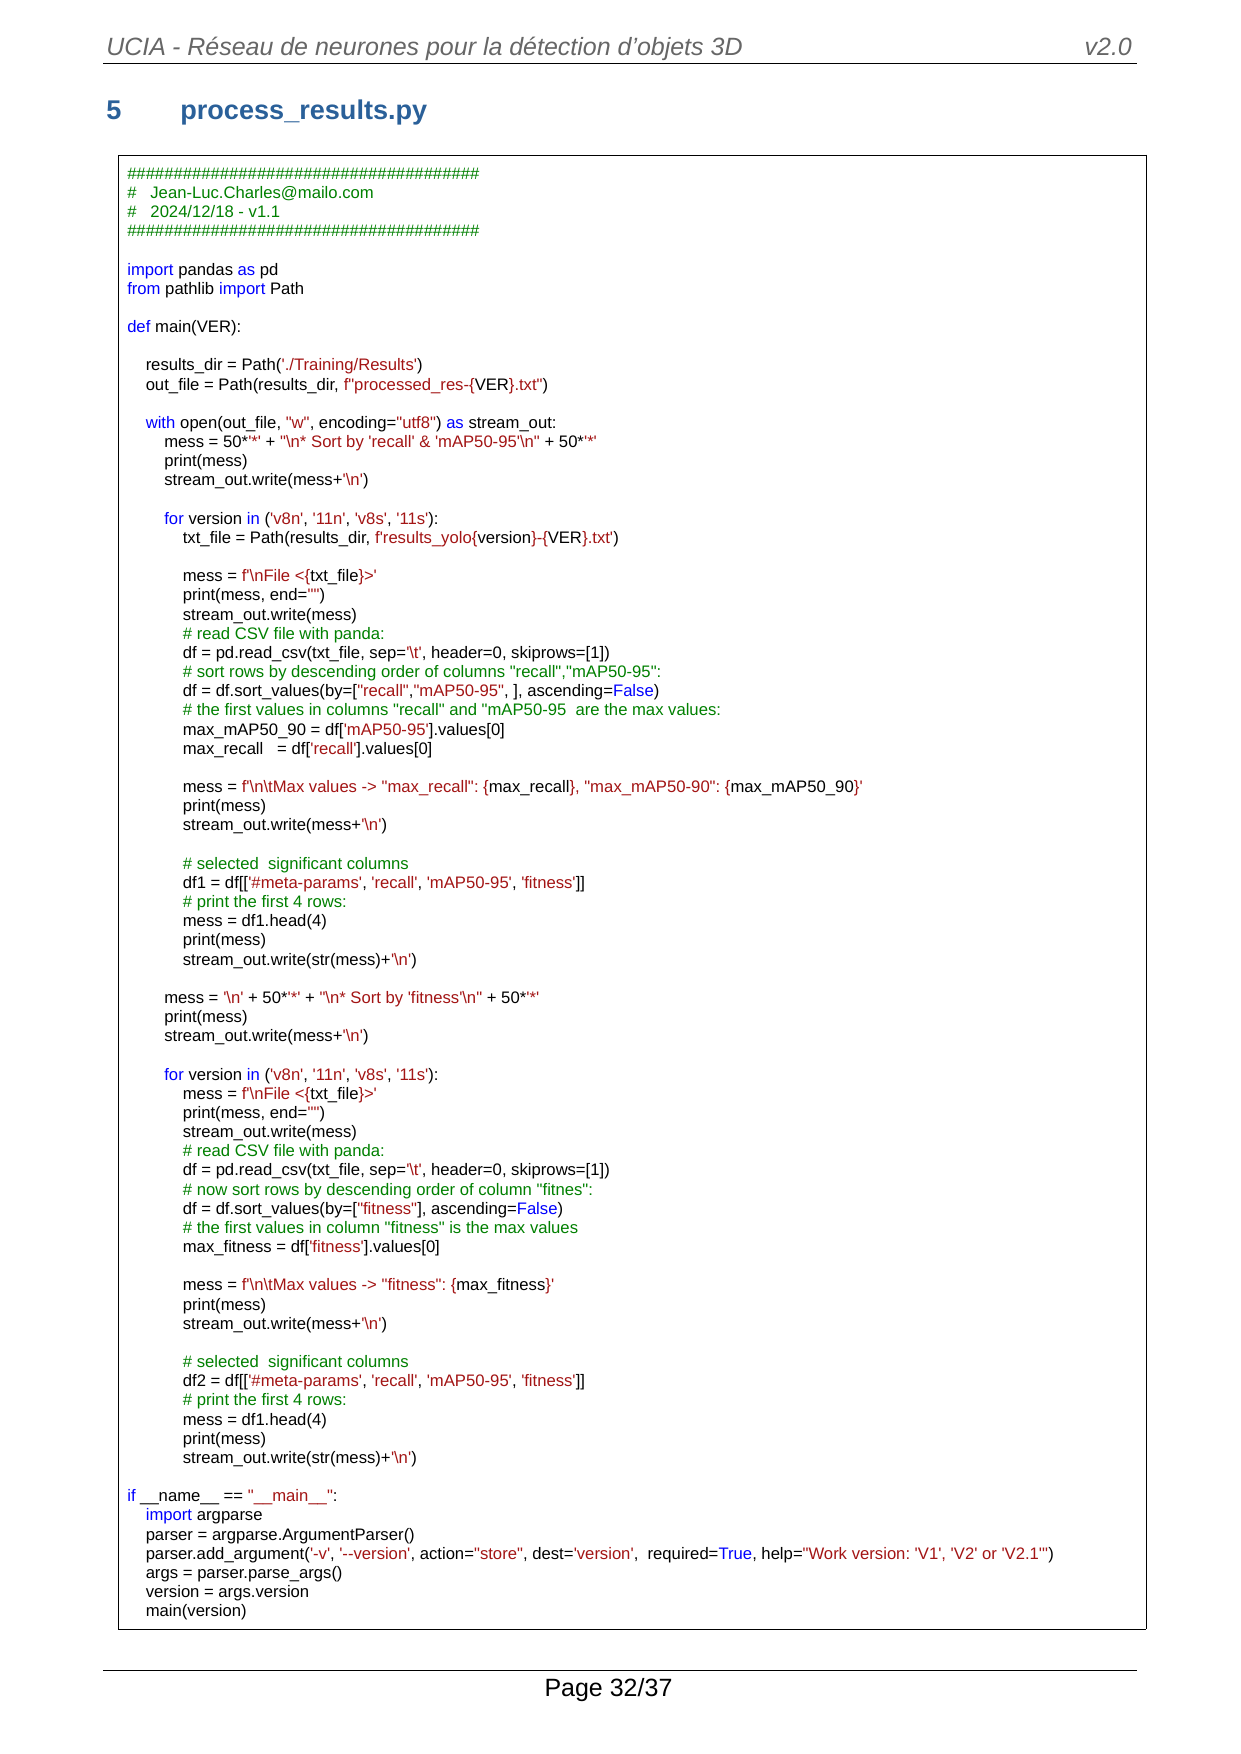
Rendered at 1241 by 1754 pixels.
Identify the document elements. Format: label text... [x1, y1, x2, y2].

text from pathlib import Path [127, 278, 1137, 298]
text mess = df1.head(4) [127, 1409, 1137, 1428]
text mess = f'\n\tMax values -> "fitness": {max_fitness}' [127, 1275, 1137, 1294]
text df = pd.read_csv(txt_file, sep='\t', header=0, skiprows=[1]) [127, 643, 1137, 662]
text df2 = df[['#meta-params', 'recall', 'mAP50-95', 'fitness']] [127, 1371, 1137, 1390]
text parser = argparse.ArgumentParser() [127, 1524, 1137, 1543]
text if __name__ == "__main__": [127, 1486, 1137, 1505]
text # the first values in column "fitness" is the max values [127, 1218, 1137, 1237]
text # selected significant columns [127, 853, 1137, 873]
text args = parser.parse_args() [127, 1563, 1137, 1582]
text df = df.sort_values(by=["recall","mAP50-95", ], ascending=False) [127, 681, 1137, 700]
text stream_out.write(mess+'\n') [127, 1026, 1137, 1045]
text # print the first 4 rows: [127, 1390, 1137, 1409]
text mess = f'\nFile <{txt_file}>' [127, 566, 1137, 585]
text # 2024/12/18 - v1.1 [127, 202, 1137, 221]
text results_dir = Path('./Training/Results') [127, 355, 1137, 374]
text ###################################### [127, 221, 1137, 240]
text import pandas as pd [127, 259, 1137, 278]
text # now sort rows by descending order of column "fitnes": [127, 1179, 1137, 1198]
text print(mess, end="") [127, 585, 1137, 604]
text print(mess) [127, 1428, 1137, 1448]
text # read CSV file with panda: [127, 1141, 1137, 1160]
text print(mess) [127, 796, 1137, 815]
text stream_out.write(mess) [127, 604, 1137, 623]
text stream_out.write(mess+'\n') [127, 815, 1137, 834]
text ###################################### [127, 163, 1137, 183]
text with open(out_file, "w", encoding="utf8") as stream_out: [127, 413, 1137, 432]
text def main(VER): [127, 317, 1137, 336]
text max_recall = df['recall'].values[0] [127, 738, 1137, 758]
text print(mess) [127, 1007, 1137, 1026]
text # read CSV file with panda: [127, 623, 1137, 643]
text for version in ('v8n', '11n', 'v8s', '11s'): [127, 1064, 1137, 1083]
text max_mAP50_90 = df['mAP50-95'].values[0] [127, 719, 1137, 738]
text stream_out.write(str(mess)+'\n') [127, 1448, 1137, 1467]
text mess = '\n' + 50*'*' + "\n* Sort by 'fitness'\n" + 50*'*' [127, 988, 1137, 1007]
text # selected significant columns [127, 1352, 1137, 1371]
text print(mess) [127, 1294, 1137, 1313]
text print(mess) [127, 930, 1137, 949]
text txt_file = Path(results_dir, f'results_yolo{version}-{VER}.txt') [127, 528, 1137, 547]
text mess = f'\n\tMax values -> "max_recall": {max_recall}, "max_mAP50-90": {max_mAP50_90}' [127, 777, 1137, 796]
text parser.add_argument('-v', '--version', action="store", dest='version', required=True, help="Work version: 'V1', 'V2' or 'V2.1'") [127, 1543, 1137, 1563]
text stream_out.write(mess+'\n') [127, 1313, 1137, 1333]
text mess = f'\nFile <{txt_file}>' [127, 1083, 1137, 1103]
text stream_out.write(str(mess)+'\n') [127, 949, 1137, 968]
text # print the first 4 rows: [127, 892, 1137, 911]
text max_fitness = df['fitness'].values[0] [127, 1237, 1137, 1256]
text mess = df1.head(4) [127, 911, 1137, 930]
text stream_out.write(mess+'\n') [127, 470, 1137, 489]
text stream_out.write(mess) [127, 1122, 1137, 1141]
text for version in ('v8n', '11n', 'v8s', '11s'): [127, 508, 1137, 528]
text import argparse [127, 1505, 1137, 1524]
text # sort rows by descending order of columns "recall","mAP50-95": [127, 662, 1137, 681]
subtitle process_results.py [106, 94, 1134, 125]
text # Jean-Luc.Charles@mailo.com [127, 183, 1137, 202]
text main(version) [127, 1601, 1137, 1620]
text df1 = df[['#meta-params', 'recall', 'mAP50-95', 'fitness']] [127, 873, 1137, 892]
text # the first values in columns "recall" and "mAP50-95 are the max values: [127, 700, 1137, 719]
text mess = 50*'*' + "\n* Sort by 'recall' & 'mAP50-95'\n" + 50*'*' [127, 432, 1137, 451]
text version = args.version [127, 1582, 1137, 1601]
text df = df.sort_values(by=["fitness"], ascending=False) [127, 1198, 1137, 1218]
text print(mess, end="") [127, 1103, 1137, 1122]
text df = pd.read_csv(txt_file, sep='\t', header=0, skiprows=[1]) [127, 1160, 1137, 1179]
text out_file = Path(results_dir, f"processed_res-{VER}.txt") [127, 374, 1137, 393]
text print(mess) [127, 451, 1137, 470]
